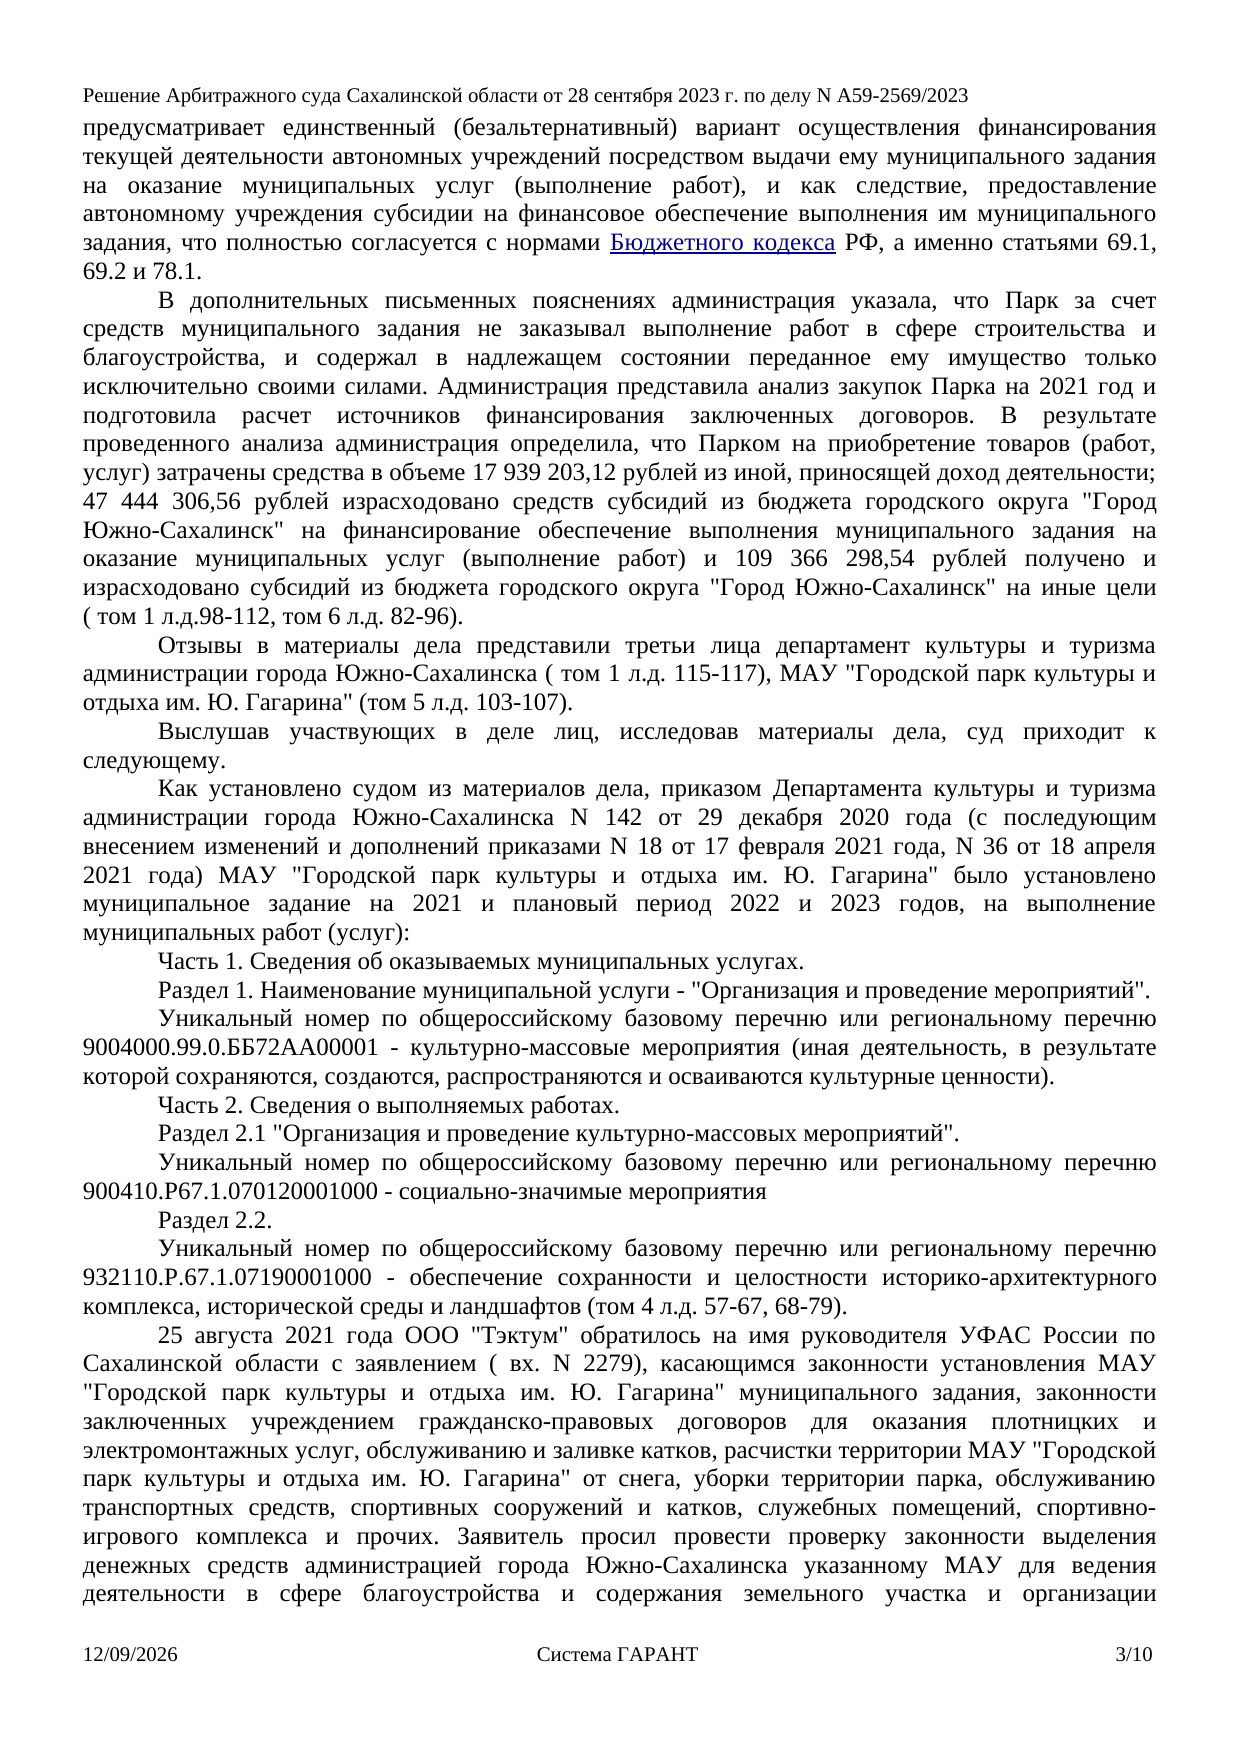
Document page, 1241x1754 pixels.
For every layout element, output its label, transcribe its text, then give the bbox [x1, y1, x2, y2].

text Уникальный номер по общероссийскому базовому перечню или региональному перечню 932110.Р.67.1.07190001000 - обеспечение сохранности и целостности историко-архитектурного комплекса, исторической среды и ландшафтов (том 4 л.д. 57-67, 68-79). [83, 1233, 1157, 1320]
text Выслушав участвующих в деле лиц, исследовав материалы дела, суд приходит к следующему. [83, 716, 1157, 773]
text В дополнительных письменных пояснениях администрация указала, что Парк за счет средств муниципального задания не заказывал выполнение работ в сфере строительства и благоустройства, и содержал в надлежащем состоянии переданное ему имущество только исключительно своими силами. Администрация представила анализ закупок Парка на 2021 год и подготовила расчет источников финансирования заключенных договоров. В результате проведенного анализа администрация определила, что Парком на приобретение товаров (работ, услуг) затрачены средства в объеме 17 939 203,12 рублей из иной, приносящей доход деятельности; 47 444 306,56 рублей израсходовано средств субсидий из бюджета городского округа "Город Южно-Сахалинск" на финансирование обеспечение выполнения муниципального задания на оказание муниципальных услуг (выполнение работ) и 109 366 298,54 рублей получено и израсходовано субсидий из бюджета городского округа "Город Южно-Сахалинск" на иные цели ( том 1 л.д.98-112, том 6 л.д. 82-96). [83, 285, 1157, 630]
text Отзывы в материалы дела представили третьи лица департамент культуры и туризма администрации города Южно-Сахалинска ( том 1 л.д. 115-117), МАУ "Городской парк культуры и отдыха им. Ю. Гагарина" (том 5 л.д. 103-107). [83, 630, 1157, 716]
text Как установлено судом из материалов дела, приказом Департамента культуры и туризма администрации города Южно-Сахалинска N 142 от 29 декабря 2020 года (с последующим внесением изменений и дополнений приказами N 18 от 17 февраля 2021 года, N 36 от 18 апреля 2021 года) МАУ "Городской парк культуры и отдыха им. Ю. Гагарина" было установлено муниципальное задание на 2021 и плановый период 2022 и 2023 годов, на выполнение муниципальных работ (услуг): [83, 773, 1157, 946]
text Раздел 1. Наименование муниципальной услуги - "Организация и проведение мероприятий". [83, 975, 1157, 1003]
text Раздел 2.2. [83, 1205, 1157, 1233]
text Раздел 2.1 "Организация и проведение культурно-массовых мероприятий". [83, 1118, 1157, 1147]
text Уникальный номер по общероссийскому базовому перечню или региональному перечню 9004000.99.0.ББ72АА00001 - культурно-массовые мероприятия (иная деятельность, в результате которой сохраняются, создаются, распространяются и осваиваются культурные ценности). [83, 1003, 1157, 1090]
text Часть 1. Сведения об оказываемых муниципальных услугах. [83, 946, 1157, 975]
text 25 августа 2021 года ООО "Тэктум" обратилось на имя руководителя УФАС России по Сахалинской области с заявлением ( вх. N 2279), касающимся законности установления МАУ "Городской парк культуры и отдыха им. Ю. Гагарина" муниципального задания, законности заключенных учреждением гражданско-правовых договоров для оказания плотницких и электромонтажных услуг, обслуживанию и заливке катков, расчистки территории МАУ "Городской парк культуры и отдыха им. Ю. Гагарина" от снега, уборки территории парка, обслуживанию транспортных средств, спортивных сооружений и катков, служебных помещений, спортивно-игрового комплекса и прочих. Заявитель просил провести проверку законности выделения денежных средств администрацией города Южно-Сахалинска указанному МАУ для ведения деятельности в сфере благоустройства и содержания земельного участка и организации [83, 1320, 1157, 1607]
text предусматривает единственный (безальтернативный) вариант осуществления финансирования текущей деятельности автономных учреждений посредством выдачи ему муниципального задания на оказание муниципальных услуг (выполнение работ), и как следствие, предоставление автономному учреждения субсидии на финансовое обеспечение выполнения им муниципального задания, что полностью согласуется с нормами Бюджетного кодекса РФ, а именно статьями 69.1, 69.2 и 78.1. [83, 112, 1157, 285]
text Часть 2. Сведения о выполняемых работах. [83, 1090, 1157, 1118]
text Уникальный номер по общероссийскому базовому перечню или региональному перечню 900410.Р67.1.070120001000 - социально-значимые мероприятия [83, 1147, 1157, 1205]
